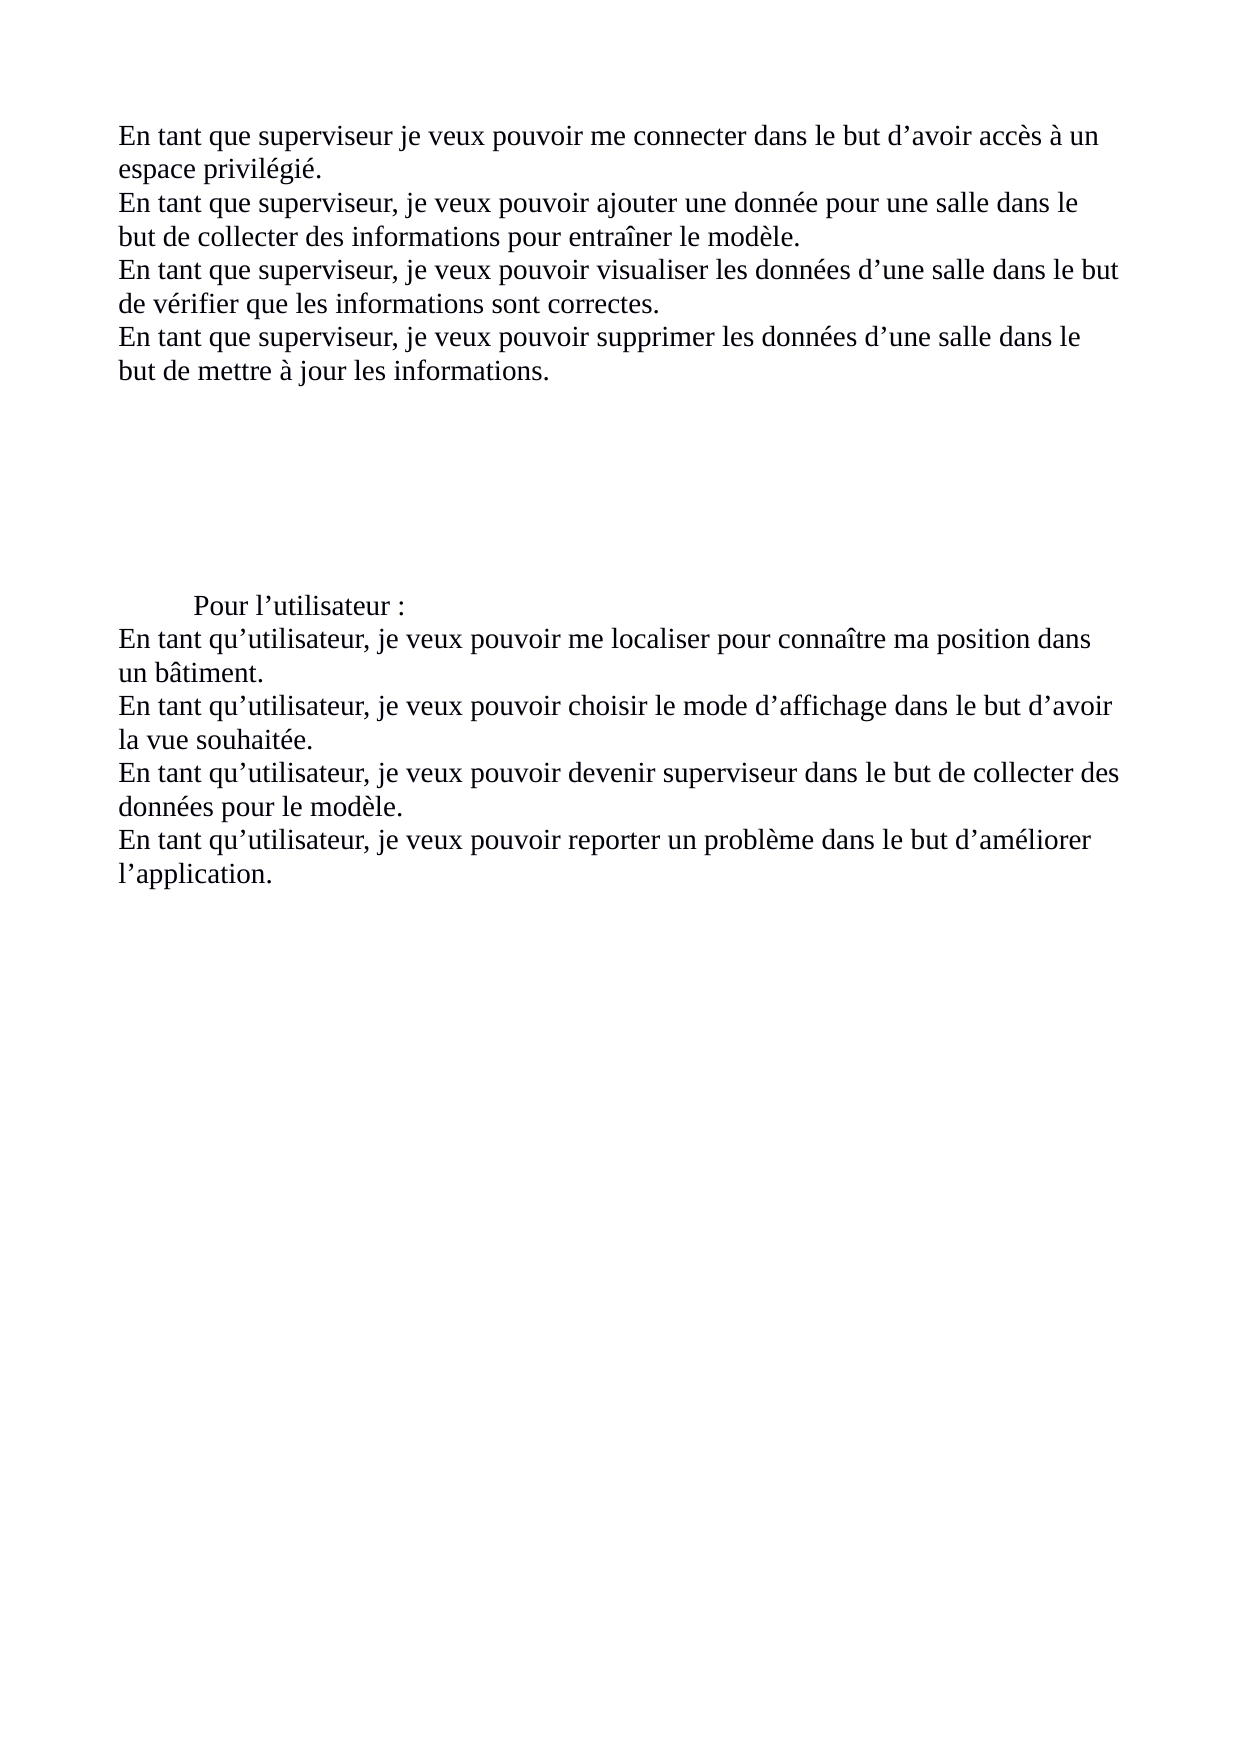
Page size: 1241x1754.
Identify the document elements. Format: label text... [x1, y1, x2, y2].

text En tant que superviseur, je veux pouvoir ajouter une donnée pour une salle dans le but de collecter des informations pour entraîner le modèle. [118, 185, 1122, 252]
text En tant qu’utilisateur, je veux pouvoir me localiser pour connaître ma position dans un bâtiment. [118, 621, 1122, 688]
text En tant que superviseur je veux pouvoir me connecter dans le but d’avoir accès à un espace privilégié. [118, 118, 1122, 185]
text En tant qu’utilisateur, je veux pouvoir devenir superviseur dans le but de collecter des données pour le modèle. [118, 755, 1122, 822]
text En tant qu’utilisateur, je veux pouvoir choisir le mode d’affichage dans le but d’avoir la vue souhaitée. [118, 688, 1122, 755]
text Pour l’utilisateur : [118, 588, 1122, 621]
text En tant que superviseur, je veux pouvoir supprimer les données d’une salle dans le but de mettre à jour les informations. [118, 319, 1122, 386]
text En tant qu’utilisateur, je veux pouvoir reporter un problème dans le but d’améliorer l’application. [118, 822, 1122, 889]
text En tant que superviseur, je veux pouvoir visualiser les données d’une salle dans le but de vérifier que les informations sont correctes. [118, 252, 1122, 319]
